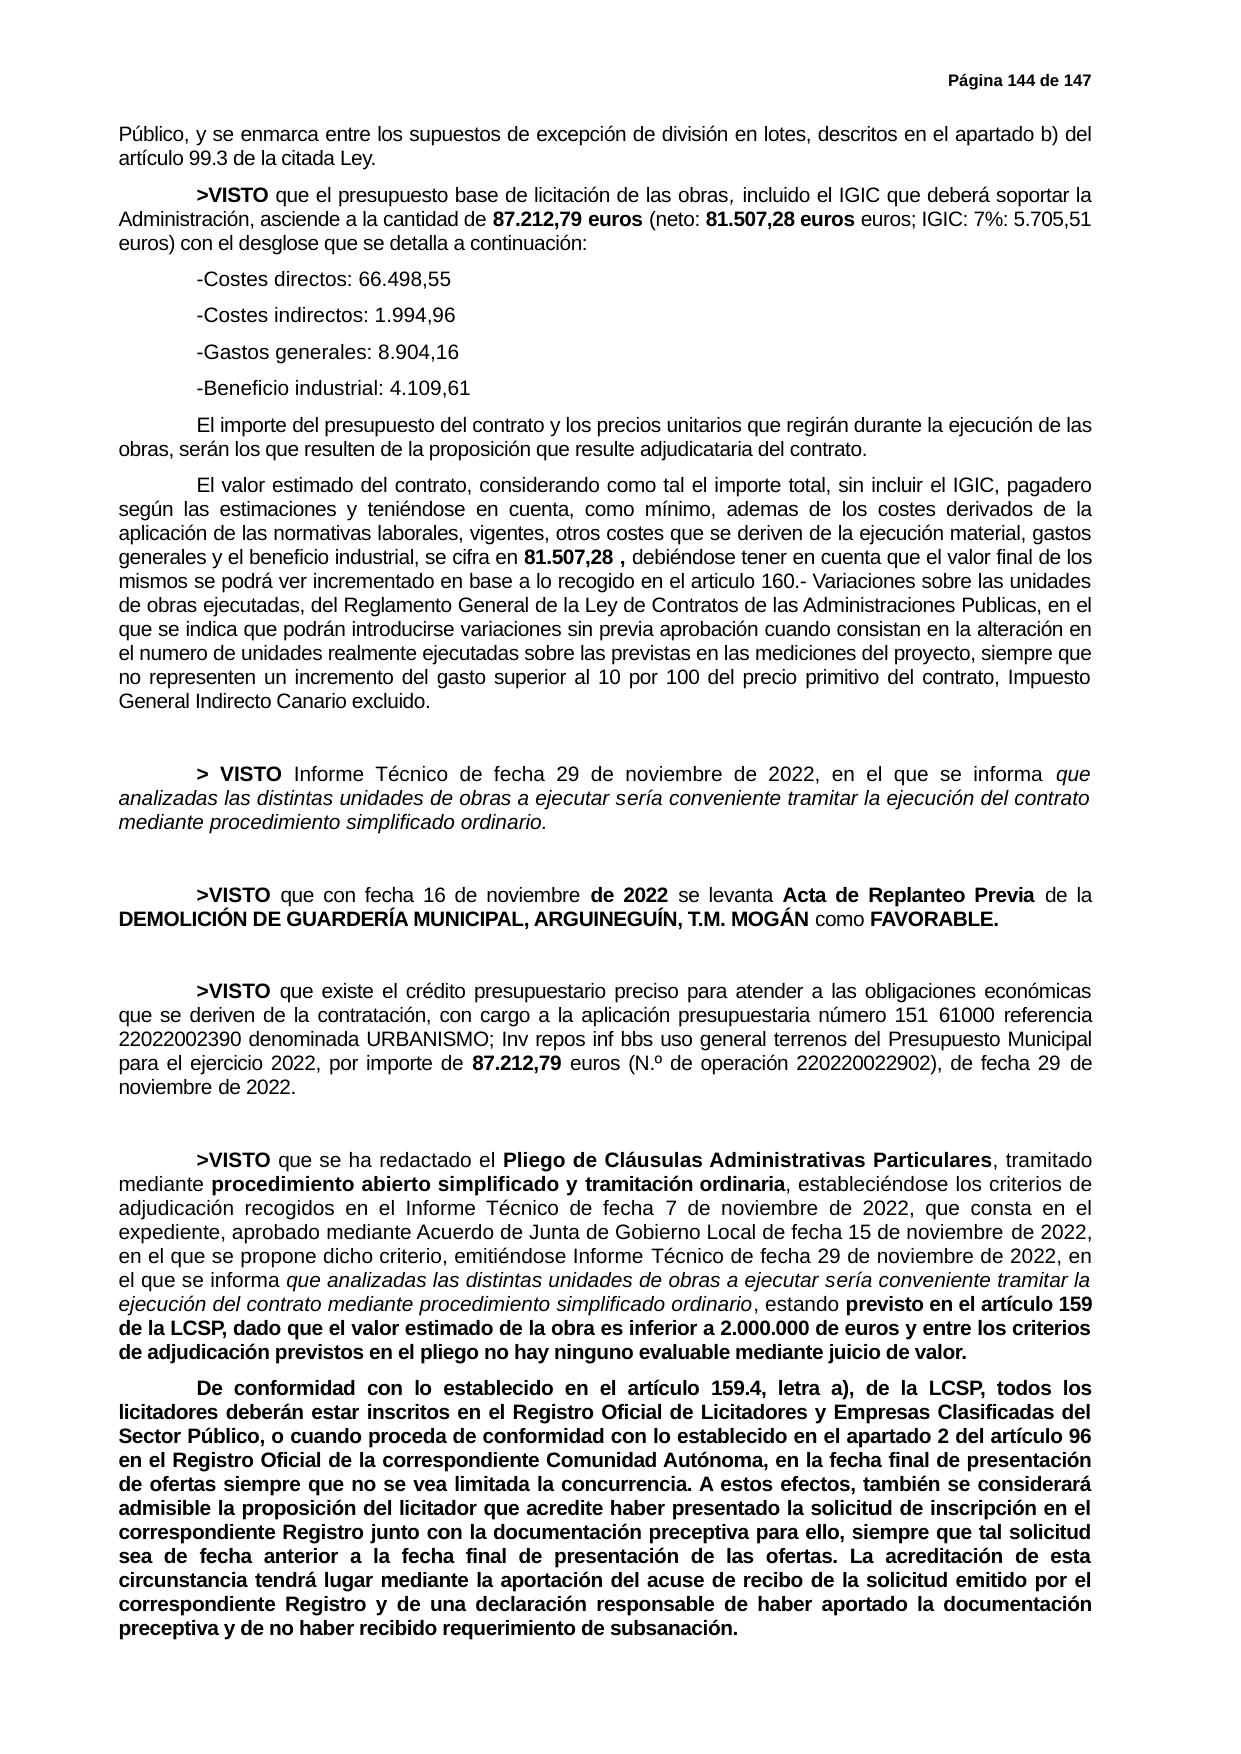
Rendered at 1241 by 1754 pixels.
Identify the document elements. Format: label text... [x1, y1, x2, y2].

text >VISTO que con fecha 16 de noviembre de 2022 se levanta Acta de Replanteo Previa de la DEMOLICIÓN DE GUARDERÍA MUNICIPAL, ARGUINEGUÍN, T.M. MOGÁN como FAVORABLE. [118, 882, 1092, 930]
text > VISTO Informe Técnico de fecha 29 de noviembre de 2022, en el que se informa que analizadas las distintas unidades de obras a ejecutar sería conveniente tramitar la ejecución del contrato mediante procedimiento simplificado ordinario. [118, 762, 1092, 833]
text >VISTO que el presupuesto base de licitación de las obras, incluido el IGIC que deberá soportar la Administración, asciende a la cantidad de 87.212,79 euros (neto: 81.507,28 euros euros; IGIC: 7%: 5.705,51 euros) con el desglose que se detalla a continuación: [118, 182, 1092, 254]
text -Beneficio industrial: 4.109,61 [118, 376, 1092, 400]
text -Costes directos: 66.498,55 [118, 267, 1092, 291]
text El importe del presupuesto del contrato y los precios unitarios que regirán durante la ejecución de las obras, serán los que resulten de la proposición que resulte adjudicataria del contrato. [118, 413, 1092, 461]
text >VISTO que existe el crédito presupuestario preciso para atender a las obligaciones económicas que se deriven de la contratación, con cargo a la aplicación presupuestaria número 151 61000 referencia 22022002390 denominada URBANISMO; Inv repos inf bbs uso general terrenos del Presupuesto Municipal para el ejercicio 2022, por importe de 87.212,79 euros (N.º de operación 220220022902), de fecha 29 de noviembre de 2022. [118, 979, 1092, 1099]
text -Costes indirectos: 1.994,96 [118, 303, 1092, 327]
text El valor estimado del contrato, considerando como tal el importe total, sin incluir el IGIC, pagadero según las estimaciones y teniéndose en cuenta, como mínimo, ademas de los costes derivados de la aplicación de las normativas laborales, vigentes, otros costes que se deriven de la ejecución material, gastos generales y el beneficio industrial, se cifra en 81.507,28 , debiéndose tener en cuenta que el valor final de los mismos se podrá ver incrementado en base a lo recogido en el articulo 160.- Variaciones sobre las unidades de obras ejecutadas, del Reglamento General de la Ley de Contratos de las Administraciones Publicas, en el que se indica que podrán introducirse variaciones sin previa aprobación cuando consistan en la alteración en el numero de unidades realmente ejecutadas sobre las previstas en las mediciones del proyecto, siempre que no representen un incremento del gasto superior al 10 por 100 del precio primitivo del contrato, Impuesto General Indirecto Canario excluido. [118, 473, 1092, 713]
text Público, y se enmarca entre los supuestos de excepción de división en lotes, descritos en el apartado b) del artículo 99.3 de la citada Ley. [118, 122, 1092, 170]
text -Gastos generales: 8.904,16 [118, 340, 1092, 364]
text De conformidad con lo establecido en el artículo 159.4, letra a), de la LCSP, todos los licitadores deberán estar inscritos en el Registro Oficial de Licitadores y Empresas Clasificadas del Sector Público, o cuando proceda de conformidad con lo establecido en el apartado 2 del artículo 96 en el Registro Oficial de la correspondiente Comunidad Autónoma, en la fecha final de presentación de ofertas siempre que no se vea limitada la concurrencia. A estos efectos, también se considerará admisible la proposición del licitador que acredite haber presentado la solicitud de inscripción en el correspondiente Registro junto con la documentación preceptiva para ello, siempre que tal solicitud sea de fecha anterior a la fecha final de presentación de las ofertas. La acreditación de esta circunstancia tendrá lugar mediante la aportación del acuse de recibo de la solicitud emitido por el correspondiente Registro y de una declaración responsable de haber aportado la documentación preceptiva y de no haber recibido requerimiento de subsanación. [118, 1376, 1092, 1640]
text >VISTO que se ha redactado el Pliego de Cláusulas Administrativas Particulares, tramitado mediante procedimiento abierto simplificado y tramitación ordinaria, estableciéndose los criterios de adjudicación recogidos en el Informe Técnico de fecha 7 de noviembre de 2022, que consta en el expediente, aprobado mediante Acuerdo de Junta de Gobierno Local de fecha 15 de noviembre de 2022, en el que se propone dicho criterio, emitiéndose Informe Técnico de fecha 29 de noviembre de 2022, en el que se informa que analizadas las distintas unidades de obras a ejecutar sería conveniente tramitar la ejecución del contrato mediante procedimiento simplificado ordinario, estando previsto en el artículo 159 de la LCSP, dado que el valor estimado de la obra es inferior a 2.000.000 de euros y entre los criterios de adjudicación previstos en el pliego no hay ninguno evaluable mediante juicio de valor. [118, 1148, 1092, 1364]
